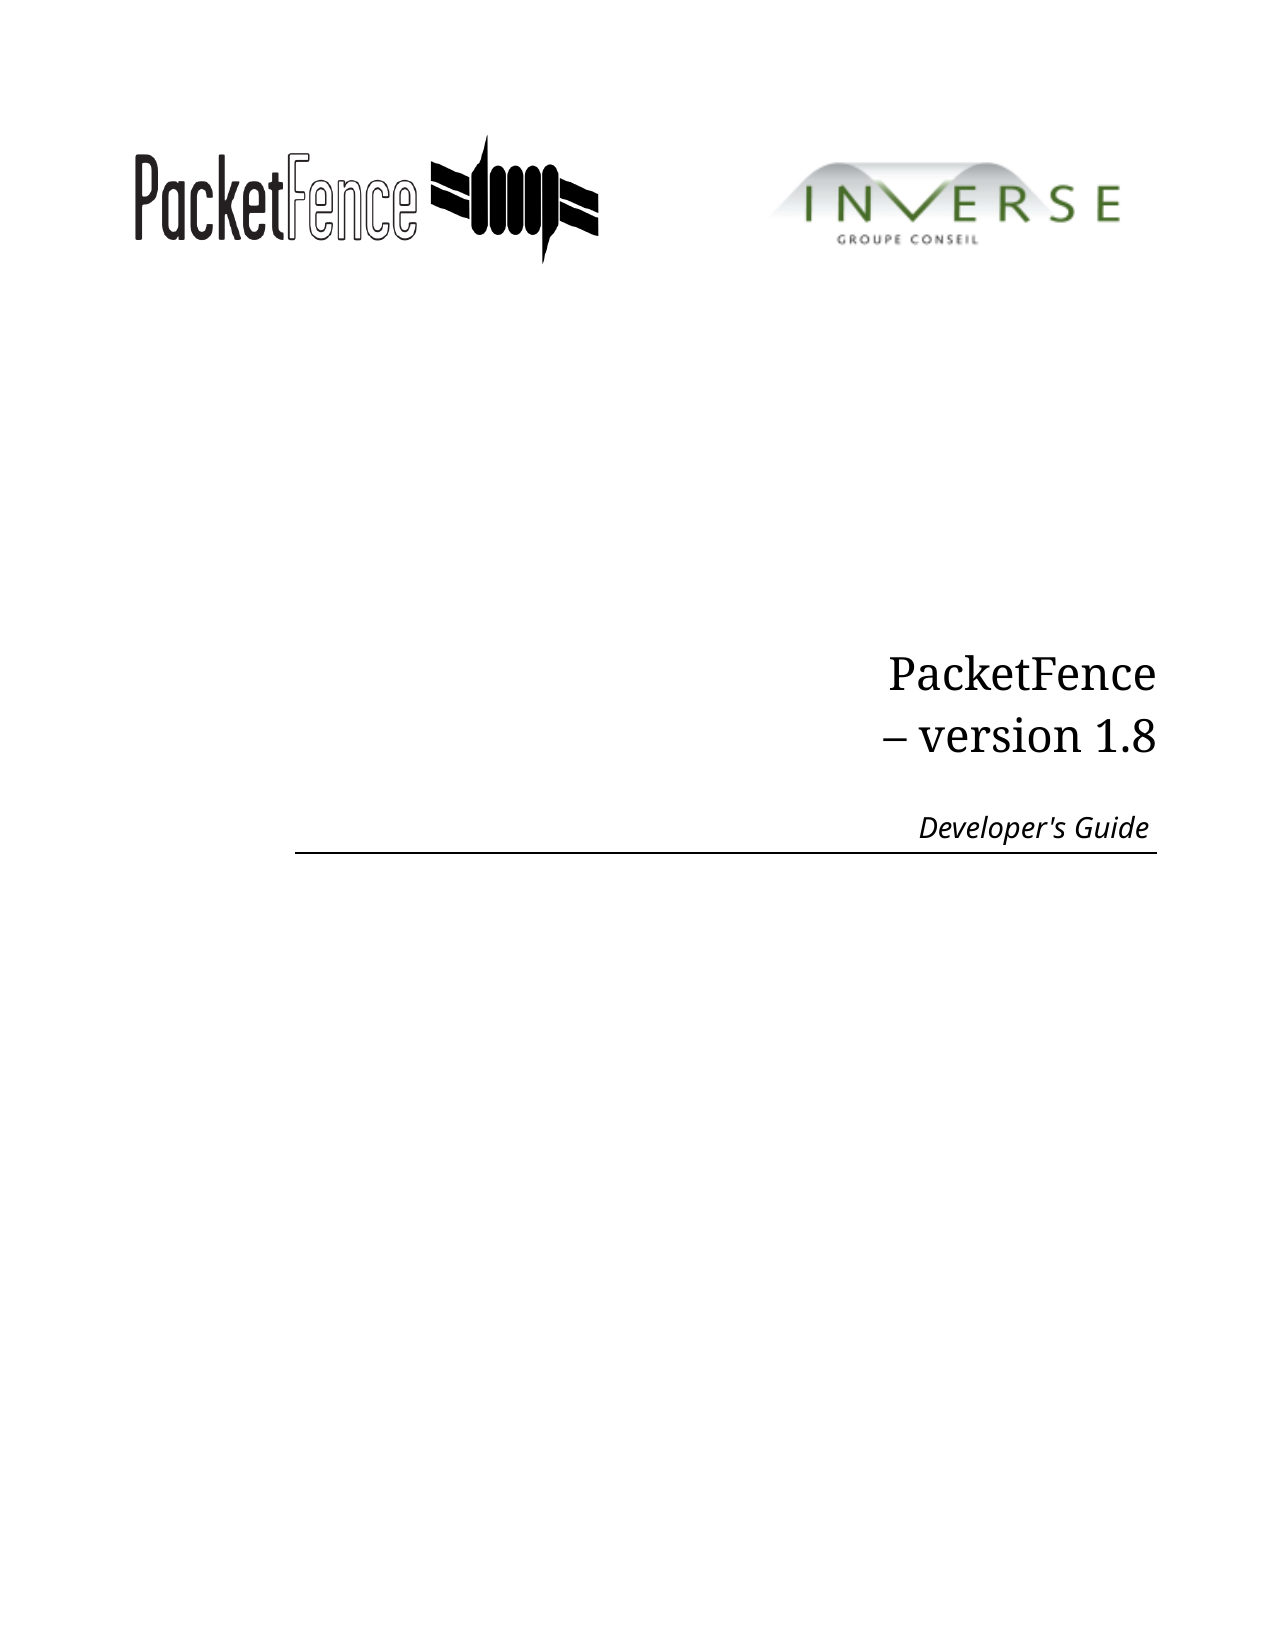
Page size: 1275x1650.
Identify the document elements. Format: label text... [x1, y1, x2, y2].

title PacketFence – version 1.8 [295, 641, 1157, 766]
subtitle Developer's Guide [295, 803, 1157, 852]
picture [728, 118, 1157, 290]
picture [118, 118, 615, 281]
